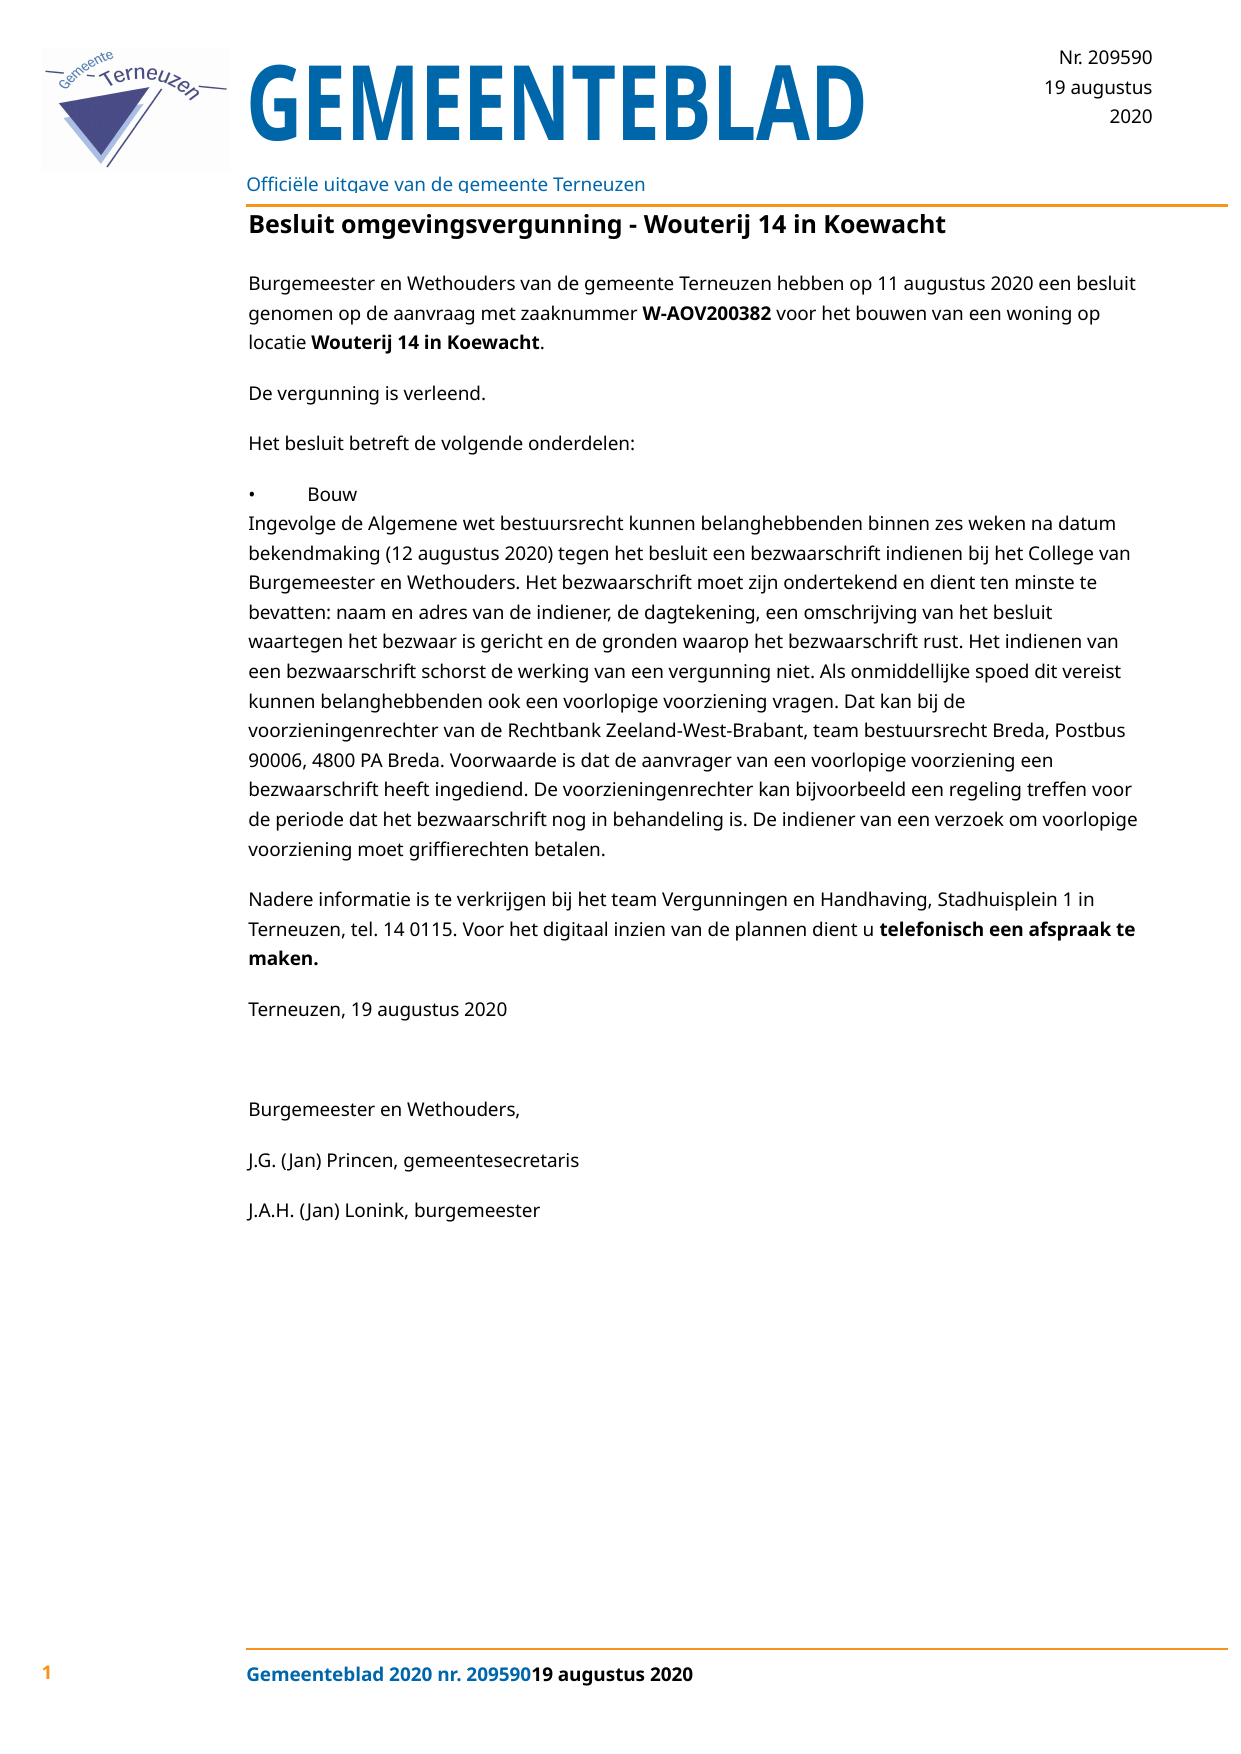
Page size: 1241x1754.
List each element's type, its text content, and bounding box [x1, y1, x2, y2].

text Ingevolge de Algemene wet bestuursrecht kunnen belanghebbenden binnen zes weken na datum bekendmaking (12 augustus 2020) tegen het besluit een bezwaarschrift indienen bij het College van Burgemeester en Wethouders. Het bezwaarschrift moet zijn ondertekend en dient ten minste te bevatten: naam en adres van de indiener, de dagtekening, een omschrijving van het besluit waartegen het bezwaar is gericht en de gronden waarop het bezwaarschrift rust. Het indienen van een bezwaarschrift schorst de werking van een vergunning niet. Als onmiddellijke spoed dit vereist kunnen belanghebbenden ook een voorlopige voorziening vragen. Dat kan bij de voorzieningenrechter van de Rechtbank Zeeland-West-Brabant, team bestuursrecht Breda, Postbus 90006, 4800 PA Breda. Voorwaarde is dat de aanvrager van een voorlopige voorziening een bezwaarschrift heeft ingediend. De voorzieningenrechter kan bijvoorbeeld een regeling treffen voor de periode dat het bezwaarschrift nog in behandeling is. De indiener van een verzoek om voorlopige voorziening moet griffierechten betalen. [248, 510, 1152, 861]
text Burgemeester en Wethouders, [248, 1097, 1152, 1122]
text Burgemeester en Wethouders van de gemeente Terneuzen hebben op 11 augustus 2020 een besluit genomen op de aanvraag met zaaknummer W-AOV200382 voor het bouwen van een woning op locatie Wouterij 14 in Koewacht. [248, 270, 1152, 355]
picture [41, 47, 231, 172]
text Het besluit betreft de volgende onderdelen: [248, 430, 1152, 456]
list Bouw [248, 481, 1152, 506]
text De vergunning is verleend. [248, 380, 1152, 406]
text Nadere informatie is te verkrijgen bij het team Vergunningen en Handhaving, Stadhuisplein 1 in Terneuzen, tel. 14 0115. Voor het digitaal inzien van de plannen dient u telefonisch een afspraak te maken. [248, 886, 1152, 971]
text Besluit omgevingsvergunning - Wouterij 14 in Koewacht [248, 207, 1152, 241]
text Terneuzen, 19 augustus 2020 [248, 996, 1152, 1021]
text J.G. (Jan) Princen, gemeentesecretaris [248, 1147, 1152, 1173]
text J.A.H. (Jan) Lonink, burgemeester [248, 1197, 1152, 1223]
